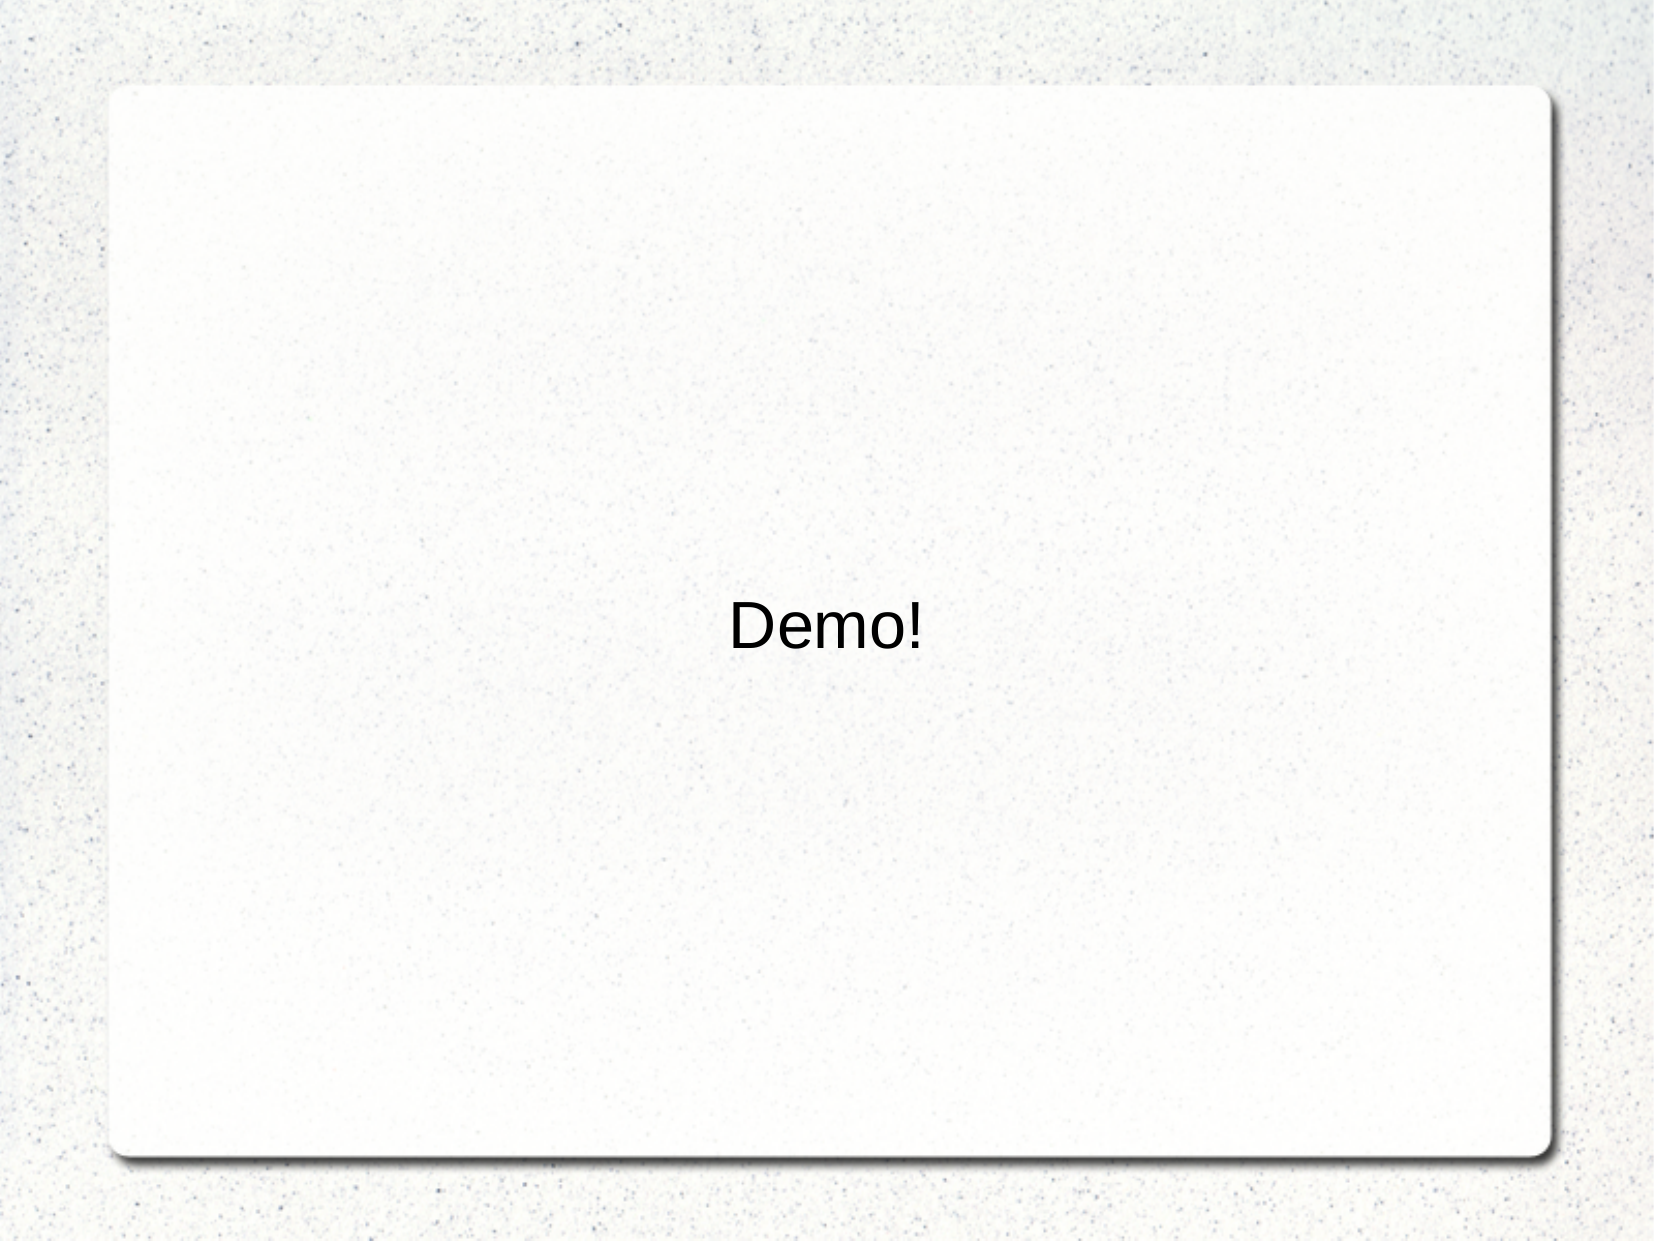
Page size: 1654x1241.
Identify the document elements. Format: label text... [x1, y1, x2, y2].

subtitle Demo! [118, 104, 1536, 1148]
picture [0, 0, 1654, 1241]
